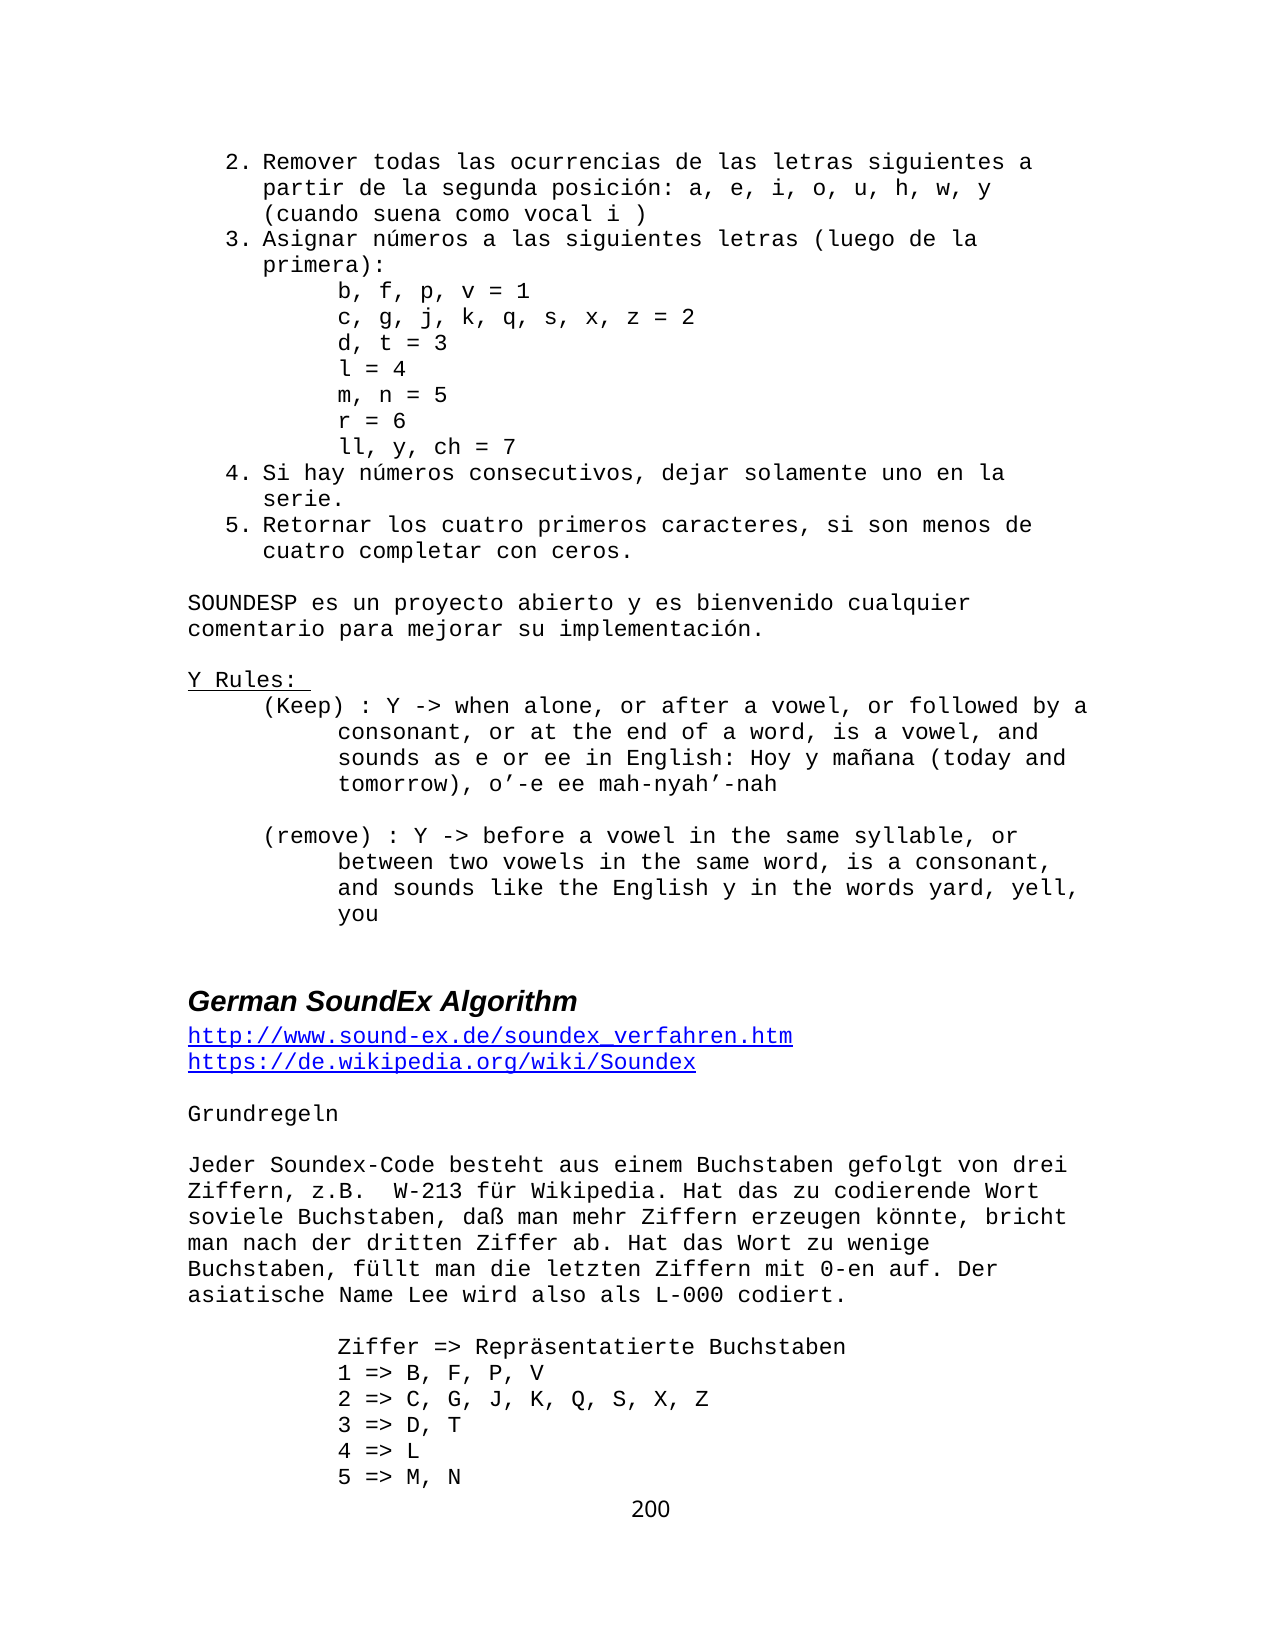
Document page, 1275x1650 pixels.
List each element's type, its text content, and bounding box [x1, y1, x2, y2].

text Ziffer => Repräsentatierte Buchstaben [337, 1335, 1087, 1361]
text http://www.sound-ex.de/soundex_verfahren.htm [187, 1024, 1087, 1050]
list Retornar los cuatro primeros caracteres, si son menos de cuatro completar con ceros. [225, 513, 1087, 565]
text b, f, p, v = 1 [337, 280, 1087, 306]
text Y Rules: [187, 669, 1087, 695]
list Asignar números a las siguientes letras (luego de la primera): [225, 228, 1087, 280]
list Si hay números consecutivos, dejar solamente uno en la serie. [225, 461, 1087, 513]
text r = 6 [337, 409, 1087, 435]
text SOUNDESP es un proyecto abierto y es bienvenido cualquier comentario para mejorar su implementación. [187, 591, 1087, 643]
text ll, y, ch = 7 [337, 435, 1087, 461]
text d, t = 3 [337, 332, 1087, 357]
text 2 => C, G, J, K, Q, S, X, Z [337, 1387, 1087, 1413]
text https://de.wikipedia.org/wiki/Soundex [187, 1050, 1087, 1076]
text l = 4 [337, 357, 1087, 383]
text 4 => L [337, 1439, 1087, 1465]
text (remove) : Y -> before a vowel in the same syllable, or between two vowels in the same word, is a consonant, and sounds like the English y in the words yard, yell, you [262, 824, 1087, 928]
text 3 => D, T [337, 1413, 1087, 1439]
text 1 => B, F, P, V [337, 1361, 1087, 1387]
text (Keep) : Y -> when alone, or after a vowel, or followed by a consonant, or at the end of a word, is a vowel, and sounds as e or ee in English: Hoy y mañana (today and tomorrow), o’-e ee mah-nyah’-nah [262, 695, 1087, 798]
subtitle German SoundEx Algorithm [187, 984, 1087, 1018]
text Grundregeln [187, 1102, 1087, 1128]
text 5 => M, N [337, 1465, 1087, 1491]
list Remover todas las ocurrencias de las letras siguientes a partir de la segunda posición: a, e, i, o, u, h, w, y (cuando suena como vocal i ) [225, 150, 1087, 228]
text c, g, j, k, q, s, x, z = 2 [337, 306, 1087, 332]
text m, n = 5 [337, 383, 1087, 409]
text Jeder Soundex-Code besteht aus einem Buchstaben gefolgt von drei Ziffern, z.B. W-213 für Wikipedia. Hat das zu codierende Wort soviele Buchstaben, daß man mehr Ziffern erzeugen könnte, bricht man nach der dritten Ziffer ab. Hat das Wort zu wenige Buchstaben, füllt man die letzten Ziffern mit 0-en auf. Der asiatische Name Lee wird also als L-000 codiert. [187, 1154, 1087, 1309]
